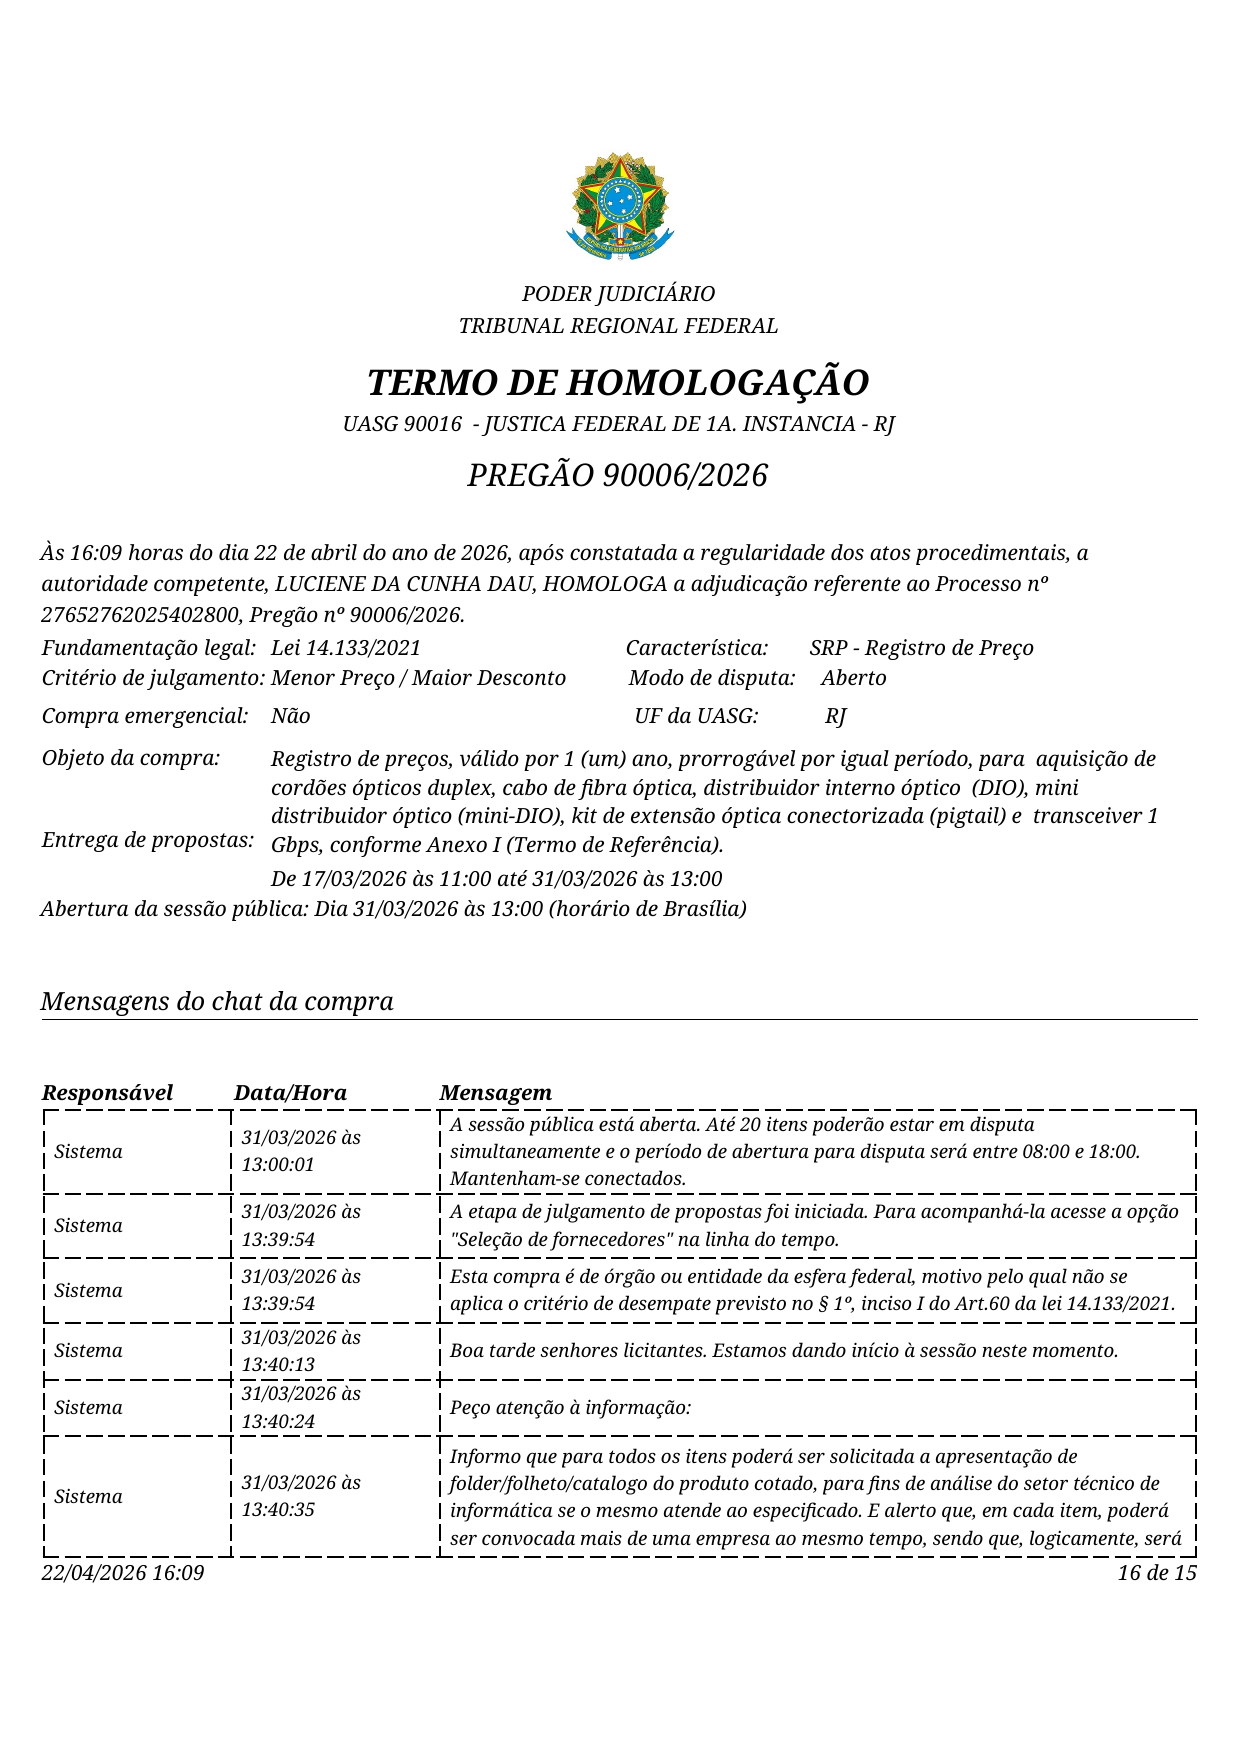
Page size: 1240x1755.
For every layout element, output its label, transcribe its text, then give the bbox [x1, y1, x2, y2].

table_cell Peço atenção à informação: [440, 1379, 1196, 1435]
table_header Fundamentação legal: [42, 633, 271, 663]
table_cell 31/03/2026 às 13:39:54 [231, 1193, 439, 1257]
text UASG 90016 - JUSTICA FEDERAL DE 1A. INSTANCIA - RJ [42, 409, 1198, 437]
table_header 31/03/2026 às 13:00:01 [231, 1109, 439, 1193]
table_cell Não UF da UASG: RJ Registro de preços, válido por 1 (um) ano, prorrogável por igual período, para aquisição de cordões ópticos duplex, cabo de fibra óptica, distribuidor interno óptico (DIO), mini distribuidor óptico (mini-DIO), kit de extensão óptica conectorizada (pigtail) e transceiver 1 Gbps, conforme Anexo I (Termo de Referência). De 17/03/2026 às 11:00 até 31/03/2026 às 13:00 [271, 701, 1164, 894]
table_cell Sistema [44, 1193, 231, 1257]
text Abertura da sessão pública: Dia 31/03/2026 às 13:00 (horário de Brasília) [40, 894, 1200, 922]
text TRIBUNAL REGIONAL FEDERAL [42, 312, 1198, 340]
table_cell Sistema [44, 1257, 231, 1322]
table_cell 31/03/2026 às 13:40:35 [231, 1435, 439, 1556]
text Às 16:09 horas do dia 22 de abril do ano de 2026, após constatada a regularidade dos atos procedimentais, a autoridade competente, LUCIENE DA CUNHA DAU, HOMOLOGA a adjudicação referente ao Processo nº 27652762025402800, Pregão nº 90006/2026. [40, 538, 1200, 628]
table_header A sessão pública está aberta. Até 20 itens poderão estar em disputa simultaneamente e o período de abertura para disputa será entre 08:00 e 18:00. Mantenham-se conectados. [440, 1109, 1196, 1193]
subtitle PREGÃO 90006/2026 [42, 453, 1198, 495]
table_cell Boa tarde senhores licitantes. Estamos dando início à sessão neste momento. [440, 1322, 1196, 1378]
table_cell Sistema [44, 1322, 231, 1378]
table_cell Esta compra é de órgão ou entidade da esfera federal, motivo pelo qual não se aplica o critério de desempate previsto no § 1º, inciso I do Art.60 da lei 14.133/2021. [440, 1257, 1196, 1322]
table_header Lei 14.133/2021 Característica: SRP - Registro de Preço [271, 633, 1164, 663]
table_cell 31/03/2026 às 13:40:13 [231, 1322, 439, 1378]
table_cell Sistema [44, 1379, 231, 1435]
text Responsável Data/Hora Mensagem [42, 1078, 1200, 1106]
table_cell Compra emergencial: Objeto da compra: Entrega de propostas: [42, 701, 271, 894]
table_cell 31/03/2026 às 13:39:54 [231, 1257, 439, 1322]
table_cell Menor Preço / Maior Desconto Modo de disputa: Aberto [271, 663, 1164, 701]
table_cell Sistema [44, 1435, 231, 1556]
table_header Sistema [44, 1109, 231, 1193]
subtitle TERMO DE HOMOLOGAÇÃO [42, 357, 1198, 406]
text Mensagens do chat da compra [40, 983, 1200, 1017]
table_cell A etapa de julgamento de propostas foi iniciada. Para acompanhá-la acesse a opção "Seleção de fornecedores" na linha do tempo. [440, 1193, 1196, 1257]
table_cell 31/03/2026 às 13:40:24 [231, 1379, 439, 1435]
text PODER JUDICIÁRIO [42, 279, 1198, 308]
table_cell Informo que para todos os itens poderá ser solicitada a apresentação de folder/folheto/catalogo do produto cotado, para fins de análise do setor técnico de informática se o mesmo atende ao especificado. E alerto que, em cada item, poderá ser convocada mais de uma empresa ao mesmo tempo, sendo que, logicamente, será [440, 1435, 1196, 1556]
table_cell Critério de julgamento: [42, 663, 271, 701]
